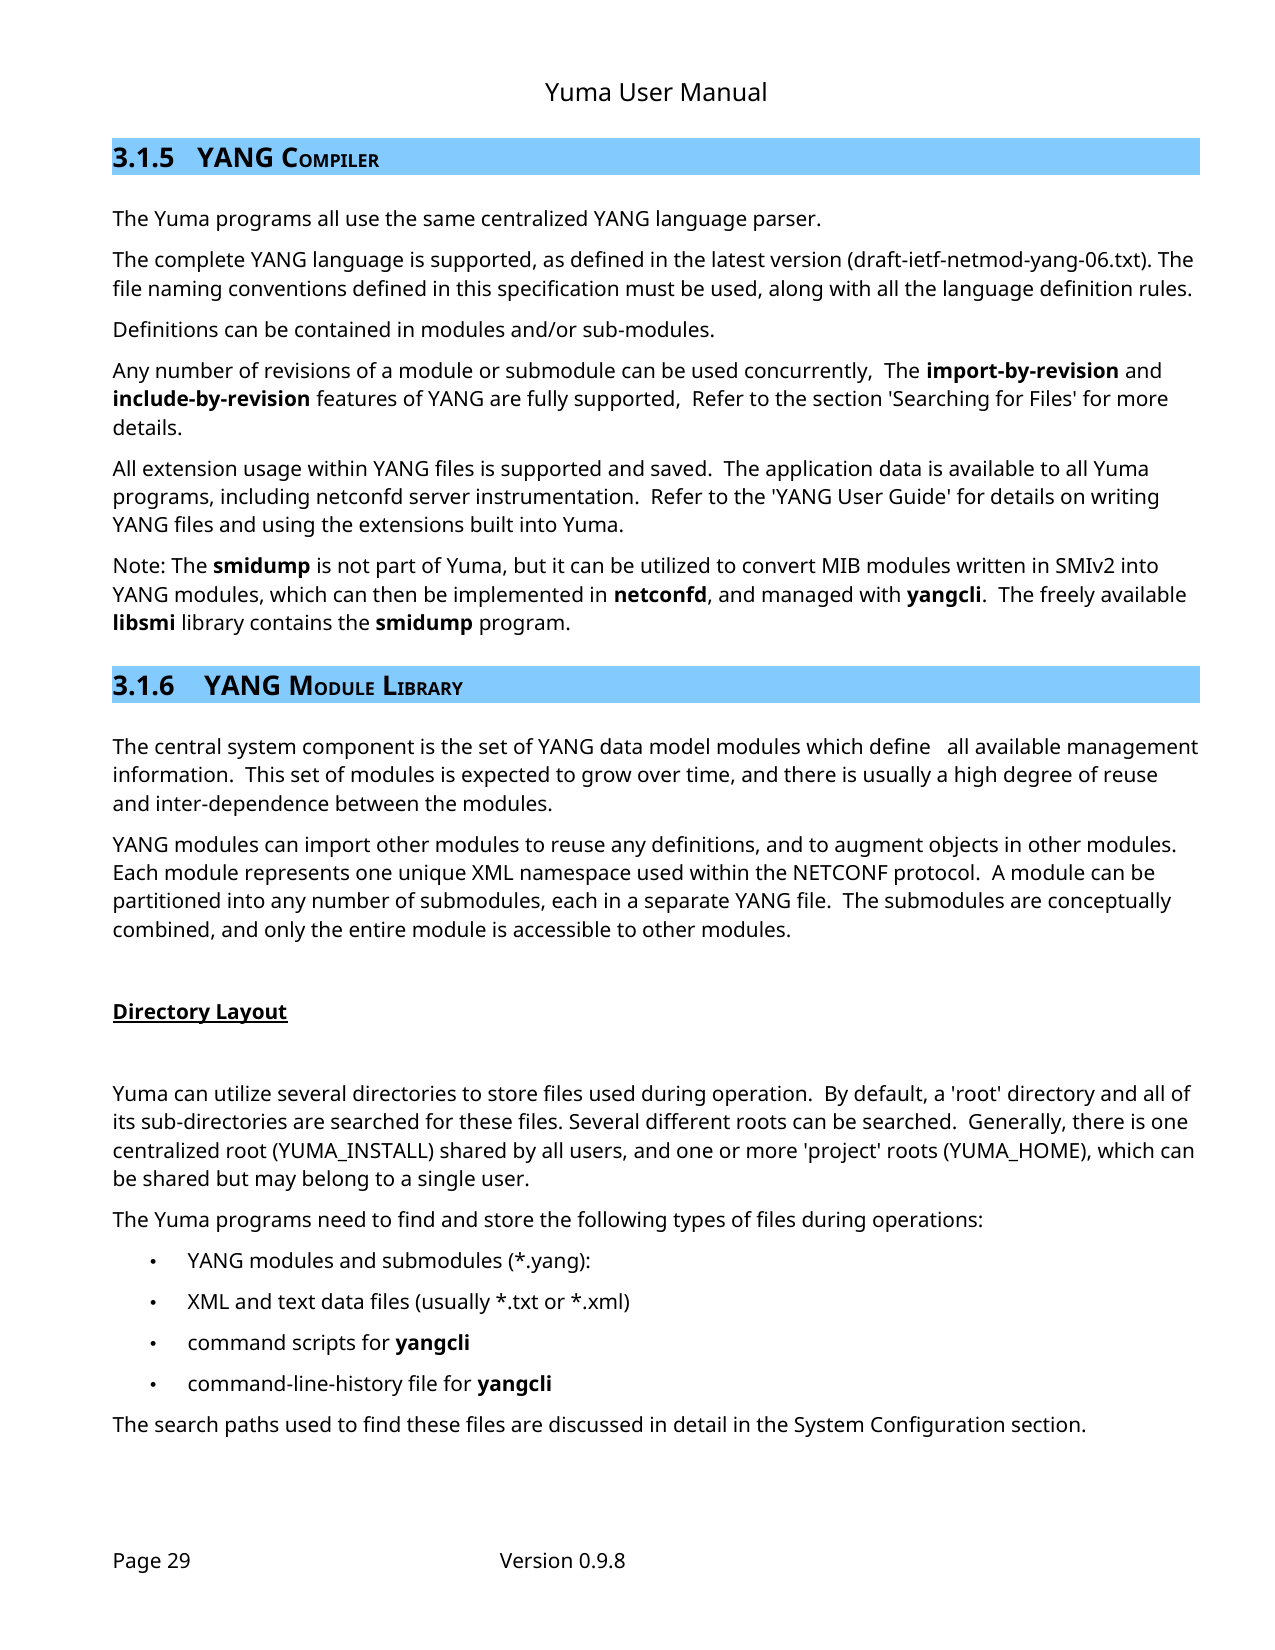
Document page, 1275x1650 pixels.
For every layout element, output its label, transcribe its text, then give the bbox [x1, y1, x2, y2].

text Note: The smidump is not part of Yuma, but it can be utilized to convert MIB modules written in SMIv2 into YANG modules, which can then be implemented in netconfd, and managed with yangcli. The freely available libsmi library contains the smidump program. [112, 551, 1200, 637]
list command-line-history file for yangcli [150, 1369, 1200, 1397]
text The complete YANG language is supported, as defined in the latest version (draft-ietf-netmod-yang-06.txt). The file naming conventions defined in this specification must be used, along with all the language definition rules. [112, 246, 1200, 302]
text Definitions can be contained in modules and/or sub-modules. [112, 315, 1200, 343]
list XML and text data files (usually *.txt or *.xml) [150, 1287, 1200, 1315]
subtitle YANG Compiler [112, 138, 1200, 175]
text The search paths used to find these files are discussed in detail in the System Configuration section. [112, 1410, 1200, 1438]
text The Yuma programs need to find and store the following types of files during operations: [112, 1205, 1200, 1233]
text YANG modules can import other modules to reuse any definitions, and to augment objects in other modules. Each module represents one unique XML namespace used within the NETCONF protocol. A module can be partitioned into any number of submodules, each in a separate YANG file. The submodules are conceptually combined, and only the entire module is accessible to other modules. [112, 830, 1200, 943]
list YANG modules and submodules (*.yang): [150, 1246, 1200, 1274]
text The Yuma programs all use the same centralized YANG language parser. [112, 204, 1200, 233]
list command scripts for yangcli [150, 1328, 1200, 1356]
subtitle YANG Module Library [112, 666, 1200, 703]
text Yuma can utilize several directories to store files used during operation. By default, a 'root' directory and all of its sub-directories are searched for these files. Several different roots can be searched. Generally, there is one centralized root (YUMA_INSTALL) shared by all users, and one or more 'project' roots (YUMA_HOME), which can be shared but may belong to a single user. [112, 1079, 1200, 1193]
text The central system component is the set of YANG data model modules which define all available management information. This set of modules is expected to grow over time, and there is usually a high degree of reuse and inter-dependence between the modules. [112, 732, 1200, 817]
text Any number of revisions of a module or submodule can be used concurrently, The import-by-revision and include-by-revision features of YANG are fully supported, Refer to the section 'Searching for Files' for more details. [112, 356, 1200, 441]
text Directory Layout [112, 997, 1200, 1025]
text All extension usage within YANG files is supported and saved. The application data is available to all Yuma programs, including netconfd server instrumentation. Refer to the 'YANG User Guide' for details on writing YANG files and using the extensions built into Yuma. [112, 454, 1200, 539]
